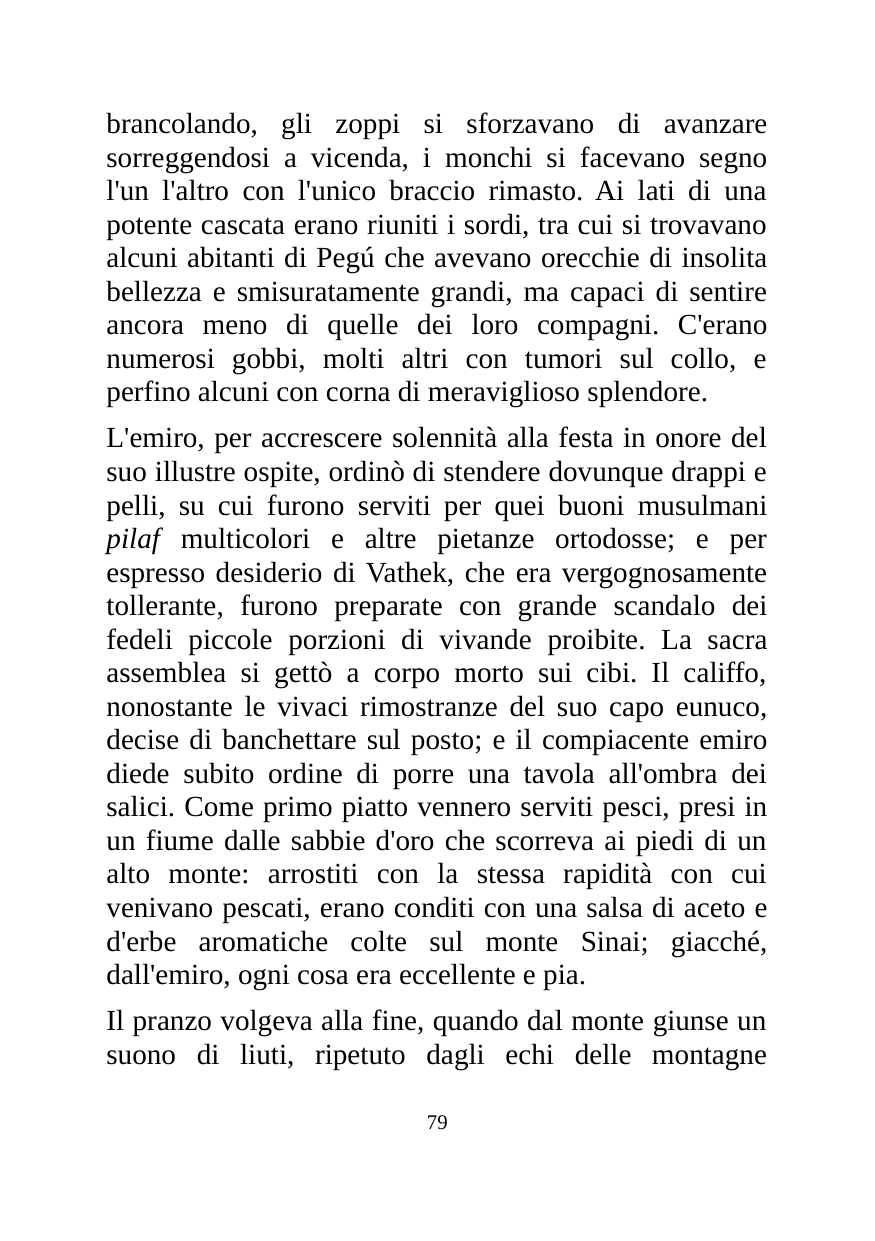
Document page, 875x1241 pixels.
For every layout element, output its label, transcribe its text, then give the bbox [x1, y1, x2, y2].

text brancolando, gli zoppi si sforzavano di avanzare sorreggendosi a vicenda, i monchi si facevano segno l'un l'altro con l'unico braccio rimasto. Ai lati di una potente cascata erano riuniti i sordi, tra cui si trovavano alcuni abitanti di Pegú che avevano orecchie di insolita bellezza e smisuratamente grandi, ma capaci di sentire ancora meno di quelle dei loro compagni. C'erano numerosi gobbi, molti altri con tumori sul collo, e perfino alcuni con corna di meraviglioso splendore. [106, 106, 768, 408]
text L'emiro, per accrescere solennità alla festa in onore del suo illustre ospite, ordinò di stendere dovunque drappi e pelli, su cui furono serviti per quei buoni musulmani pilaf multicolori e altre pietanze ortodosse; e per espresso desiderio di Vathek, che era vergognosamente tollerante, furono preparate con grande scandalo dei fedeli piccole porzioni di vivande proibite. La sacra assemblea si gettò a corpo morto sui cibi. Il califfo, nonostante le vivaci rimostranze del suo capo eunuco, decise di banchettare sul posto; e il compiacente emiro diede subito ordine di porre una tavola all'ombra dei salici. Come primo piatto vennero serviti pesci, presi in un fiume dalle sabbie d'oro che scorreva ai piedi di un alto monte: arrostiti con la stessa rapidità con cui venivano pescati, erano conditi con una salsa di aceto e d'erbe aromatiche colte sul monte Sinai; giacché, dall'emiro, ogni cosa era eccellente e pia. [106, 421, 768, 991]
text Il pranzo volgeva alla fine, quando dal monte giunse un suono di liuti, ripetuto dagli echi delle montagne [106, 1003, 768, 1070]
